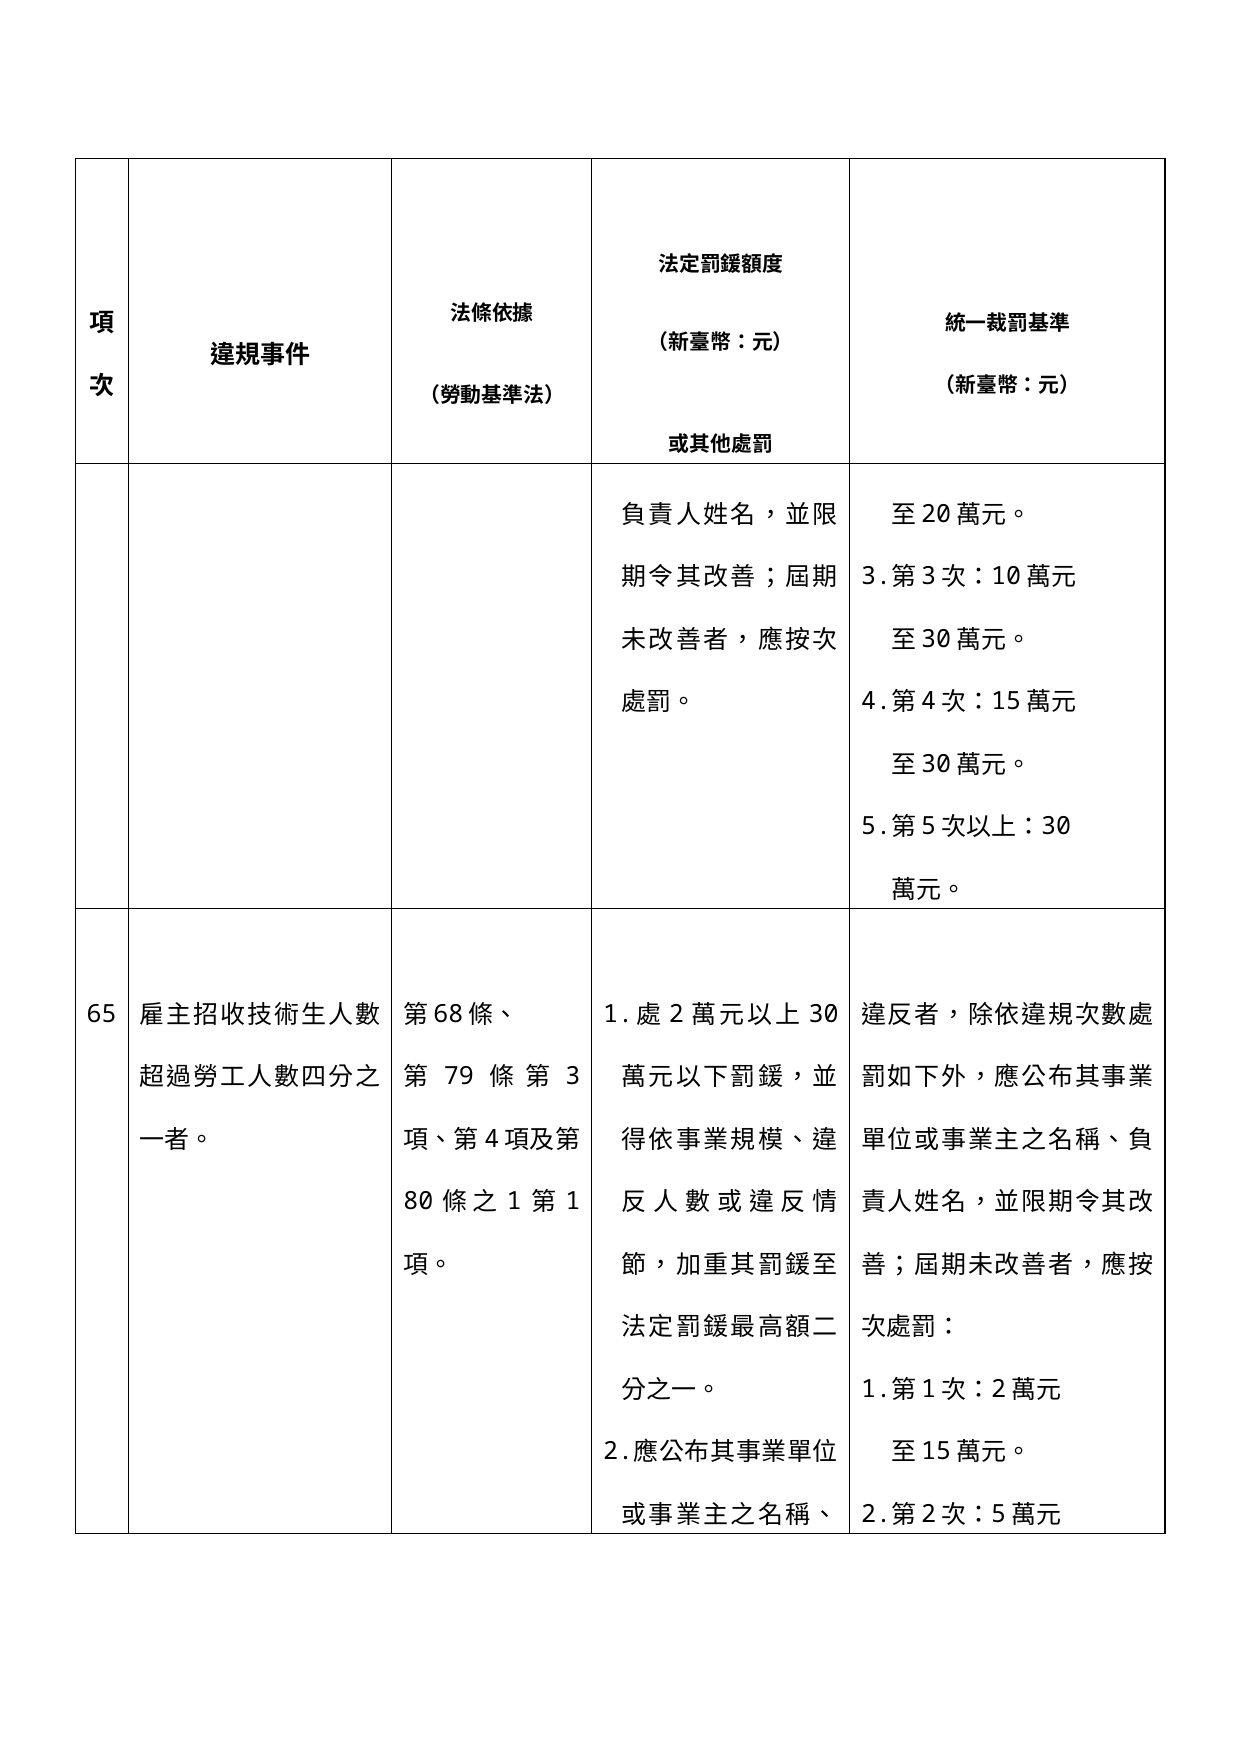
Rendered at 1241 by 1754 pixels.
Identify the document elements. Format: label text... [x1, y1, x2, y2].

table_cell 負責人姓名，並限期令其改善；屆期未改善者，應按次處罰。 [592, 464, 849, 908]
table_cell 第68條、 第79條第3項、第4項及第80條之1第1項。 [392, 909, 591, 1533]
table_cell 雇主招收技術生人數超過勞工人數四分之一者。 [129, 909, 391, 1533]
table_cell [76, 464, 128, 908]
table_cell 1.處2萬元以上30萬元以下罰鍰，並得依事業規模、違反人數或違反情節，加重其罰鍰至法定罰鍰最高額二分之一。 2.應公布其事業單位或事業主之名稱、 [592, 909, 849, 1533]
table_header 項次 [76, 159, 128, 463]
table_cell [129, 464, 391, 908]
table_header 法條依據 （勞動基準法） [392, 159, 591, 463]
table_cell 65 [76, 909, 128, 1533]
table_header 統一裁罰基準 （新臺幣：元） [850, 159, 1164, 463]
table_header 違規事件 [129, 159, 391, 463]
table_cell [392, 464, 591, 908]
table_header 法定罰鍰額度 （新臺幣：元） 或其他處罰 [592, 159, 849, 463]
table_cell 至20萬元。 3.第3次：10萬元 至30萬元。 4.第4次：15萬元 至30萬元。 5.第5次以上：30 萬元。 [850, 464, 1164, 908]
table_cell 違反者，除依違規次數處罰如下外，應公布其事業單位或事業主之名稱、負責人姓名，並限期令其改善；屆期未改善者，應按次處罰： 1.第1次：2萬元 至15萬元。 2.第2次：5萬元 [850, 909, 1164, 1533]
